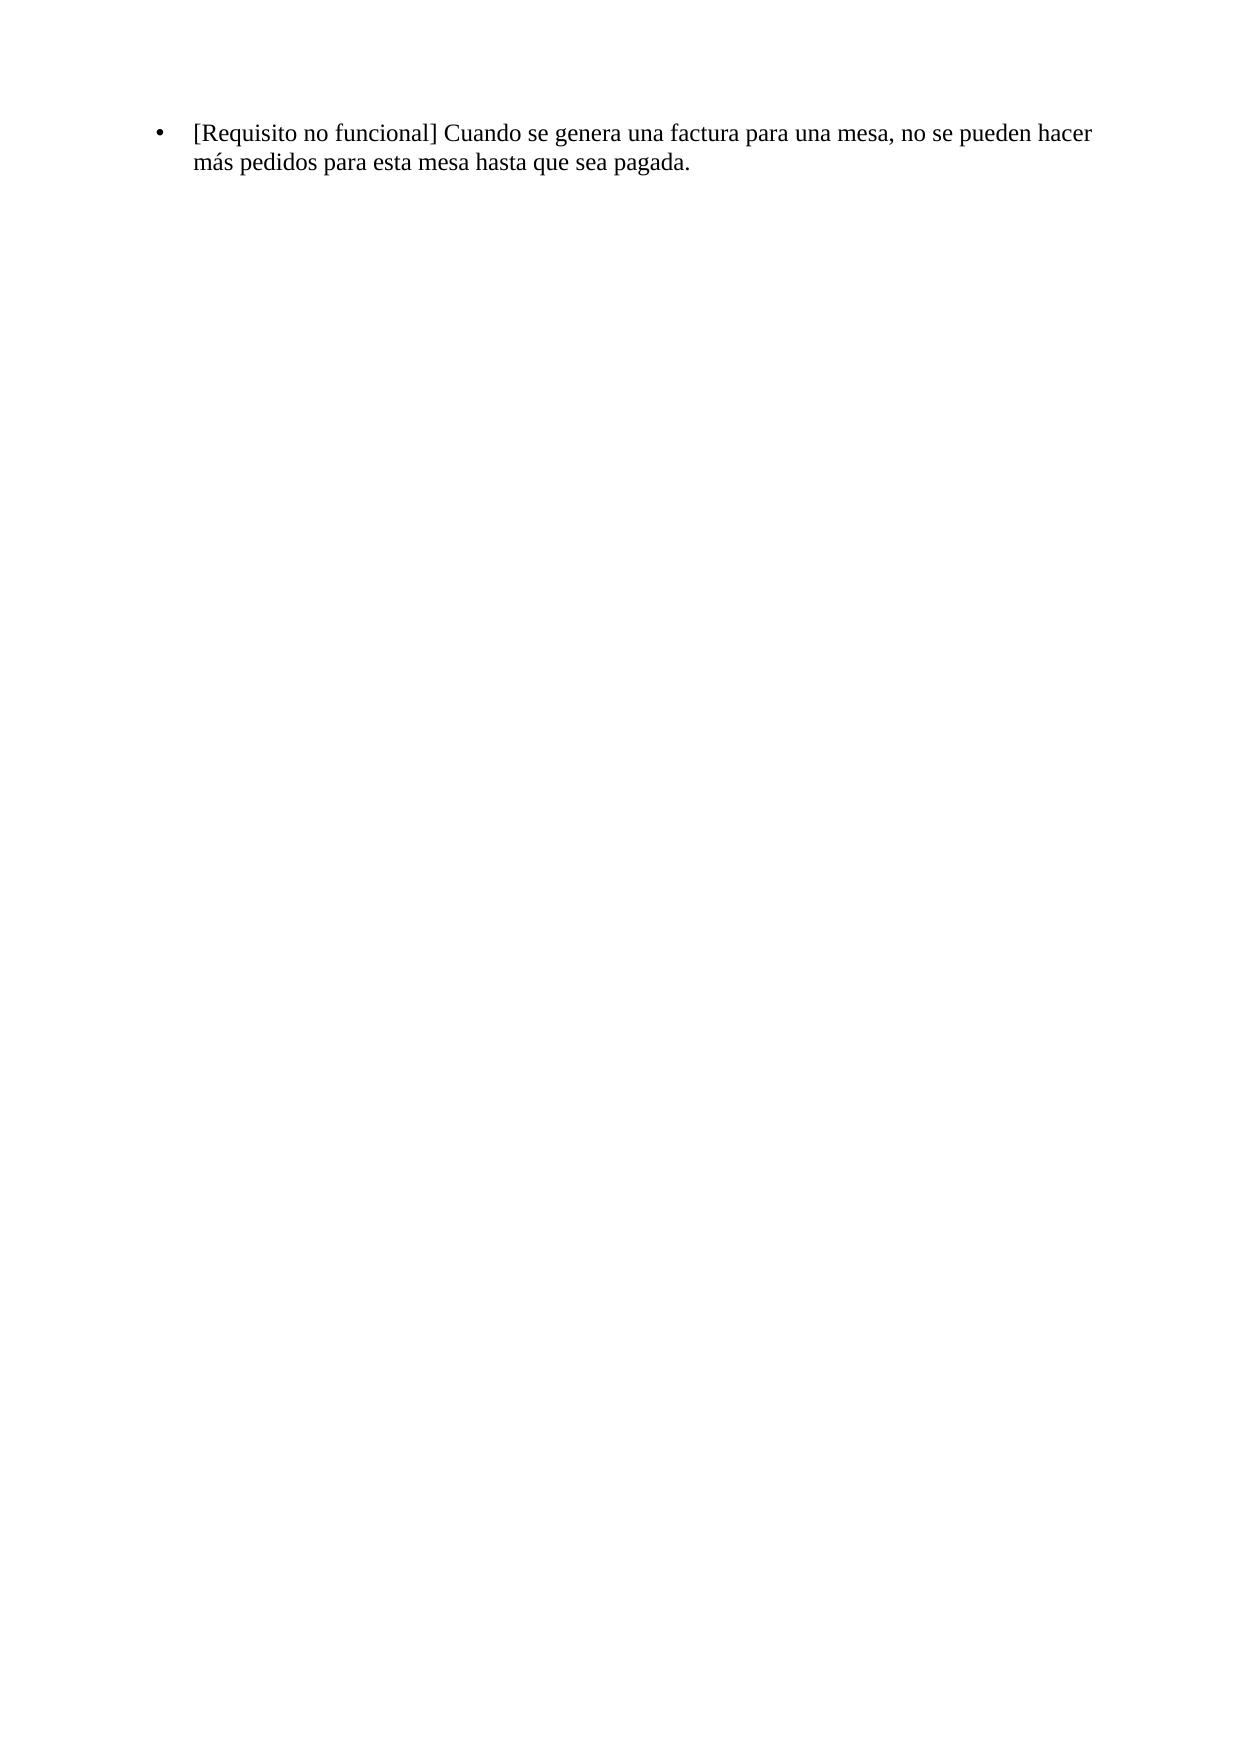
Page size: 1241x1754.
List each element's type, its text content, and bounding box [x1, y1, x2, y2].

list [Requisito no funcional] Cuando se genera una factura para una mesa, no se pueden hacer más pedidos para esta mesa hasta que sea pagada. [156, 118, 1122, 176]
